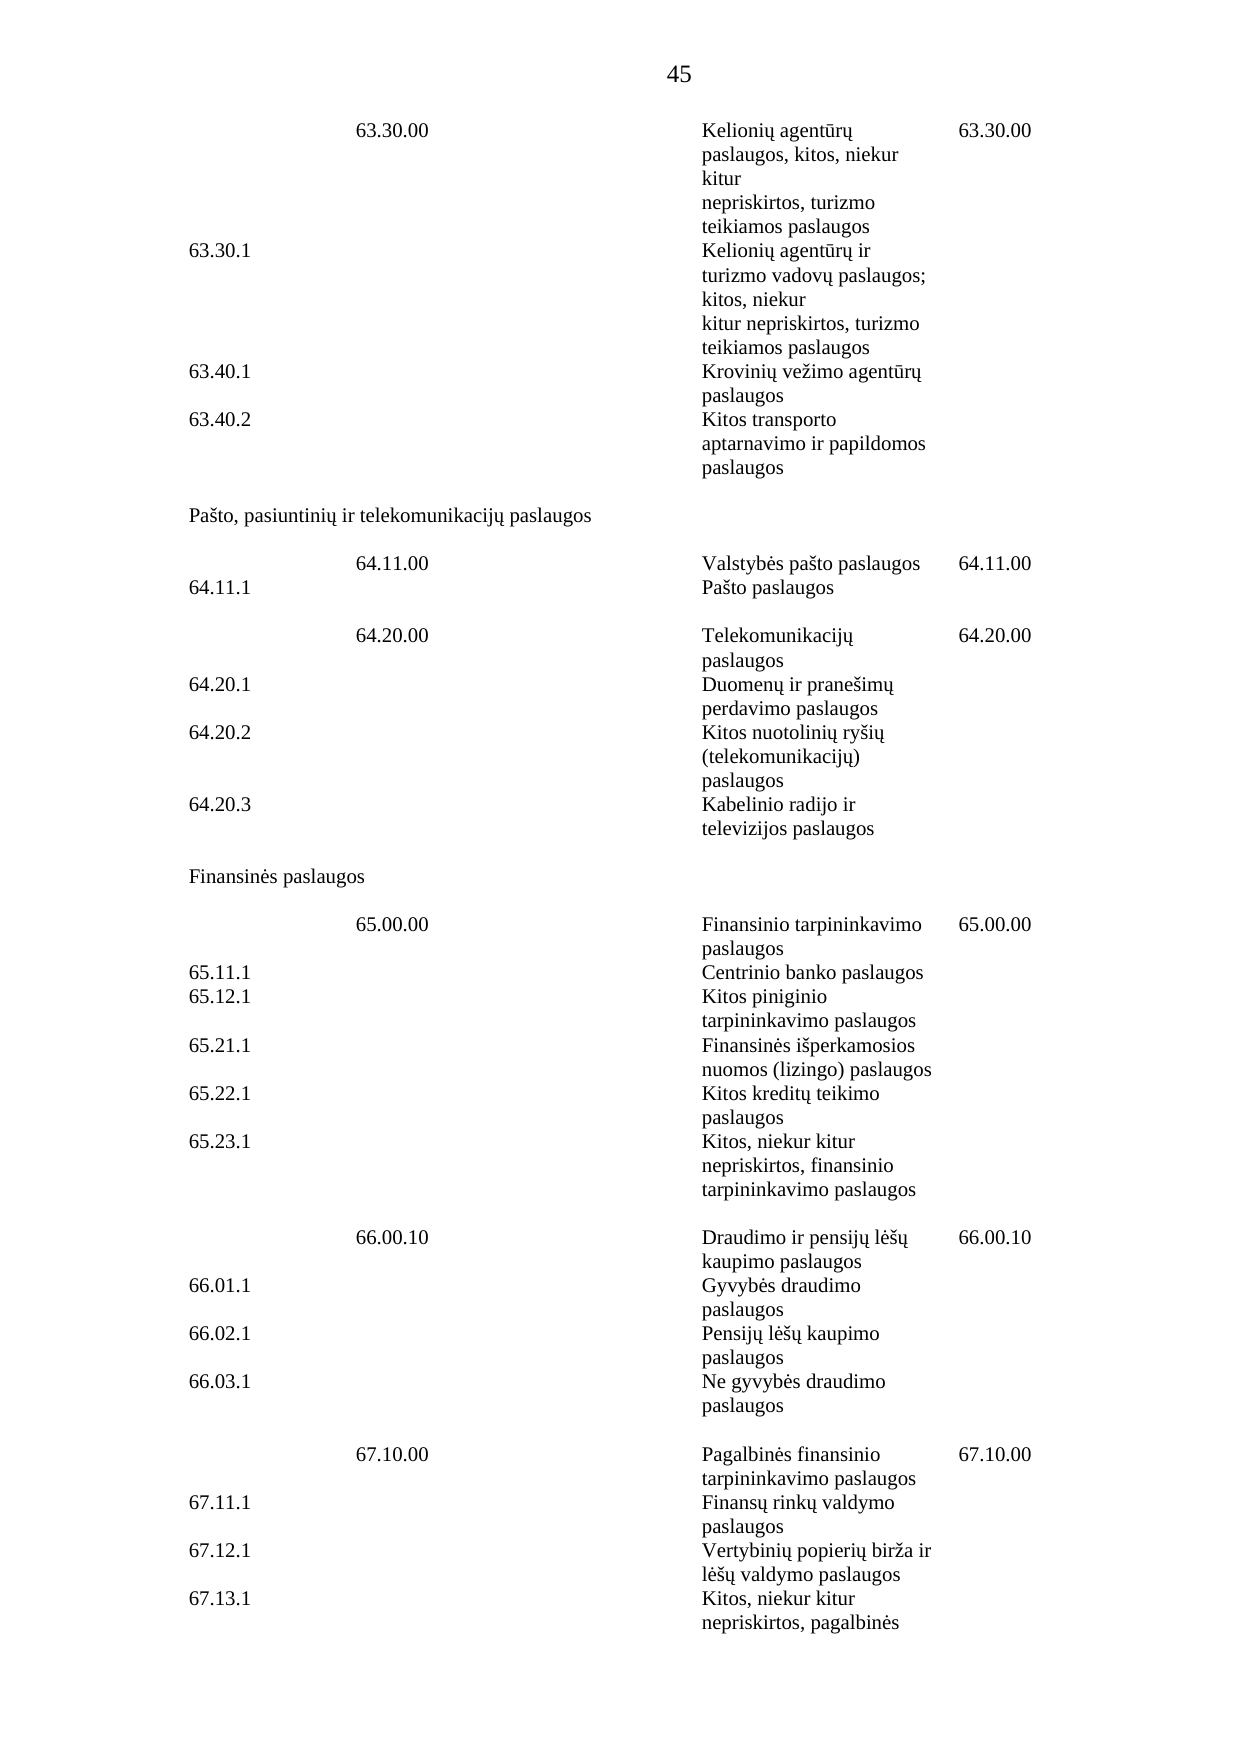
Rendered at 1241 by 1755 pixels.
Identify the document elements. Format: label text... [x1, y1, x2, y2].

table_cell [947, 311, 1204, 359]
table_cell [947, 1321, 1204, 1369]
table_cell Kitos, niekur kitur nepriskirtos, pagalbinės [690, 1586, 947, 1634]
table_cell [344, 840, 690, 864]
table_cell Ne gyvybės draudimo paslaugos [690, 1369, 947, 1417]
table_cell [344, 984, 690, 1032]
table_cell 67.11.1 [177, 1490, 344, 1538]
table_cell [344, 1586, 690, 1634]
table_cell Draudimo ir pensijų lėšų kaupimo paslaugos [690, 1225, 947, 1273]
table_cell Telekomunikacijų paslaugos [690, 624, 947, 672]
table_cell [177, 599, 344, 623]
table_cell [690, 1418, 947, 1442]
table_cell [344, 720, 690, 792]
table_cell [344, 672, 690, 720]
table_cell Centrinio banko paslaugos [690, 960, 947, 984]
table_cell [344, 1201, 690, 1225]
table_cell [947, 960, 1204, 984]
table_cell Finansinės išperkamosios nuomos (lizingo) paslaugos [690, 1033, 947, 1081]
table_cell [947, 479, 1204, 503]
table_cell Pagalbinės finansinio tarpininkavimo paslaugos [690, 1442, 947, 1490]
table_cell [947, 840, 1204, 864]
table_cell [690, 479, 947, 503]
table_cell 67.10.00 [947, 1442, 1204, 1490]
table_cell [947, 1490, 1204, 1538]
table_cell 63.30.1 [177, 239, 344, 311]
table_cell Krovinių vežimo agentūrų paslaugos [690, 359, 947, 407]
table_cell [344, 1273, 690, 1321]
table_cell Kabelinio radijo ir televizijos paslaugos [690, 792, 947, 840]
table_cell Kitos transporto aptarnavimo ir papildomos paslaugos [690, 407, 947, 479]
table_cell 65.21.1 [177, 1033, 344, 1081]
table_cell [344, 407, 690, 479]
table_cell 65.22.1 [177, 1081, 344, 1129]
table_cell 66.03.1 [177, 1369, 344, 1417]
table_cell [177, 190, 344, 238]
table_cell [947, 599, 1204, 623]
table_cell [344, 1418, 690, 1442]
table_cell Kitos, niekur kitur nepriskirtos, finansinio tarpininkavimo paslaugos [690, 1129, 947, 1201]
table_cell Finansinės paslaugos [177, 864, 1204, 888]
table_cell [947, 527, 1204, 551]
table_cell kitur nepriskirtos, turizmo teikiamos paslaugos [690, 311, 947, 359]
table_cell [947, 1033, 1204, 1081]
table_cell [177, 912, 344, 960]
table_cell [344, 792, 690, 840]
table_cell 66.02.1 [177, 1321, 344, 1369]
table_cell 66.01.1 [177, 1273, 344, 1321]
table_cell 64.20.3 [177, 792, 344, 840]
table_cell [947, 1273, 1204, 1321]
table_cell 64.11.1 [177, 575, 344, 599]
table_cell [947, 1201, 1204, 1225]
table_cell 66.00.10 [344, 1225, 690, 1273]
table_cell [947, 1538, 1204, 1586]
table_cell [344, 311, 690, 359]
table_cell [947, 575, 1204, 599]
table_cell Kitos piniginio tarpininkavimo paslaugos [690, 984, 947, 1032]
table_cell 67.12.1 [177, 1538, 344, 1586]
table_cell [177, 1442, 344, 1490]
table_cell 65.12.1 [177, 984, 344, 1032]
table_cell Pašto paslaugos [690, 575, 947, 599]
table_cell Vertybinių popierių birža ir lėšų valdymo paslaugos [690, 1538, 947, 1586]
table_cell [177, 527, 344, 551]
table_cell [344, 1033, 690, 1081]
table_cell [947, 792, 1204, 840]
table_cell [177, 1225, 344, 1273]
table_cell [177, 118, 344, 190]
table_cell Duomenų ir pranešimų perdavimo paslaugos [690, 672, 947, 720]
table_cell [344, 359, 690, 407]
table_cell 66.00.10 [947, 1225, 1204, 1273]
table_cell 65.00.00 [344, 912, 690, 960]
table_cell [947, 720, 1204, 792]
table_cell 63.40.1 [177, 359, 344, 407]
table_cell [947, 1129, 1204, 1201]
table_cell [690, 1201, 947, 1225]
table_cell [690, 840, 947, 864]
table_cell [344, 479, 690, 503]
table_cell Gyvybės draudimo paslaugos [690, 1273, 947, 1321]
table_cell [344, 960, 690, 984]
table_cell Finansinio tarpininkavimo paslaugos [690, 912, 947, 960]
table_cell [947, 1418, 1204, 1442]
table_cell [690, 527, 947, 551]
table_cell [690, 599, 947, 623]
table_cell [947, 239, 1204, 311]
table_cell 65.00.00 [947, 912, 1204, 960]
table_cell 63.40.2 [177, 407, 344, 479]
table_cell [344, 888, 690, 912]
table_cell [344, 1538, 690, 1586]
table_cell Kitos nuotolinių ryšių (telekomunikacijų) paslaugos [690, 720, 947, 792]
table_cell [947, 1081, 1204, 1129]
table_cell Kitos kreditų teikimo paslaugos [690, 1081, 947, 1129]
table_cell 64.11.00 [947, 551, 1204, 575]
table_cell [947, 1369, 1204, 1417]
table_cell [177, 1418, 344, 1442]
table_cell [177, 551, 344, 575]
table_cell 67.13.1 [177, 1586, 344, 1634]
table_cell [947, 190, 1204, 238]
table_cell Finansų rinkų valdymo paslaugos [690, 1490, 947, 1538]
table_cell 65.23.1 [177, 1129, 344, 1201]
table_cell [177, 888, 344, 912]
table_cell [947, 1586, 1204, 1634]
table_cell 63.30.00 [344, 118, 690, 190]
table_cell [947, 888, 1204, 912]
table_cell 64.20.1 [177, 672, 344, 720]
table_cell 64.20.00 [344, 624, 690, 672]
table_cell Kelionių agentūrų ir turizmo vadovų paslaugos; kitos, niekur [690, 239, 947, 311]
table_cell 64.20.00 [947, 624, 1204, 672]
table_cell Pensijų lėšų kaupimo paslaugos [690, 1321, 947, 1369]
table_cell [690, 888, 947, 912]
table_cell [947, 672, 1204, 720]
table_cell [344, 190, 690, 238]
table_cell [947, 407, 1204, 479]
table_cell [344, 1081, 690, 1129]
table_cell [344, 527, 690, 551]
table_cell [344, 575, 690, 599]
table_cell [344, 1129, 690, 1201]
table_cell Valstybės pašto paslaugos [690, 551, 947, 575]
table_cell Pašto, pasiuntinių ir telekomunikacijų paslaugos [177, 503, 1204, 527]
table_cell [177, 624, 344, 672]
table_cell [177, 311, 344, 359]
table_cell [177, 840, 344, 864]
table_cell [344, 1369, 690, 1417]
table_cell [177, 479, 344, 503]
table_cell 67.10.00 [344, 1442, 690, 1490]
table_cell [947, 359, 1204, 407]
table_cell [344, 239, 690, 311]
table_cell 63.30.00 [947, 118, 1204, 190]
table_cell [344, 1490, 690, 1538]
table_cell Kelionių agentūrų paslaugos, kitos, niekur kitur [690, 118, 947, 190]
table_cell 64.20.2 [177, 720, 344, 792]
table_cell 64.11.00 [344, 551, 690, 575]
table_cell [344, 599, 690, 623]
table_cell [177, 1201, 344, 1225]
table_cell nepriskirtos, turizmo teikiamos paslaugos [690, 190, 947, 238]
table_cell [344, 1321, 690, 1369]
table_cell [947, 984, 1204, 1032]
table_cell 65.11.1 [177, 960, 344, 984]
